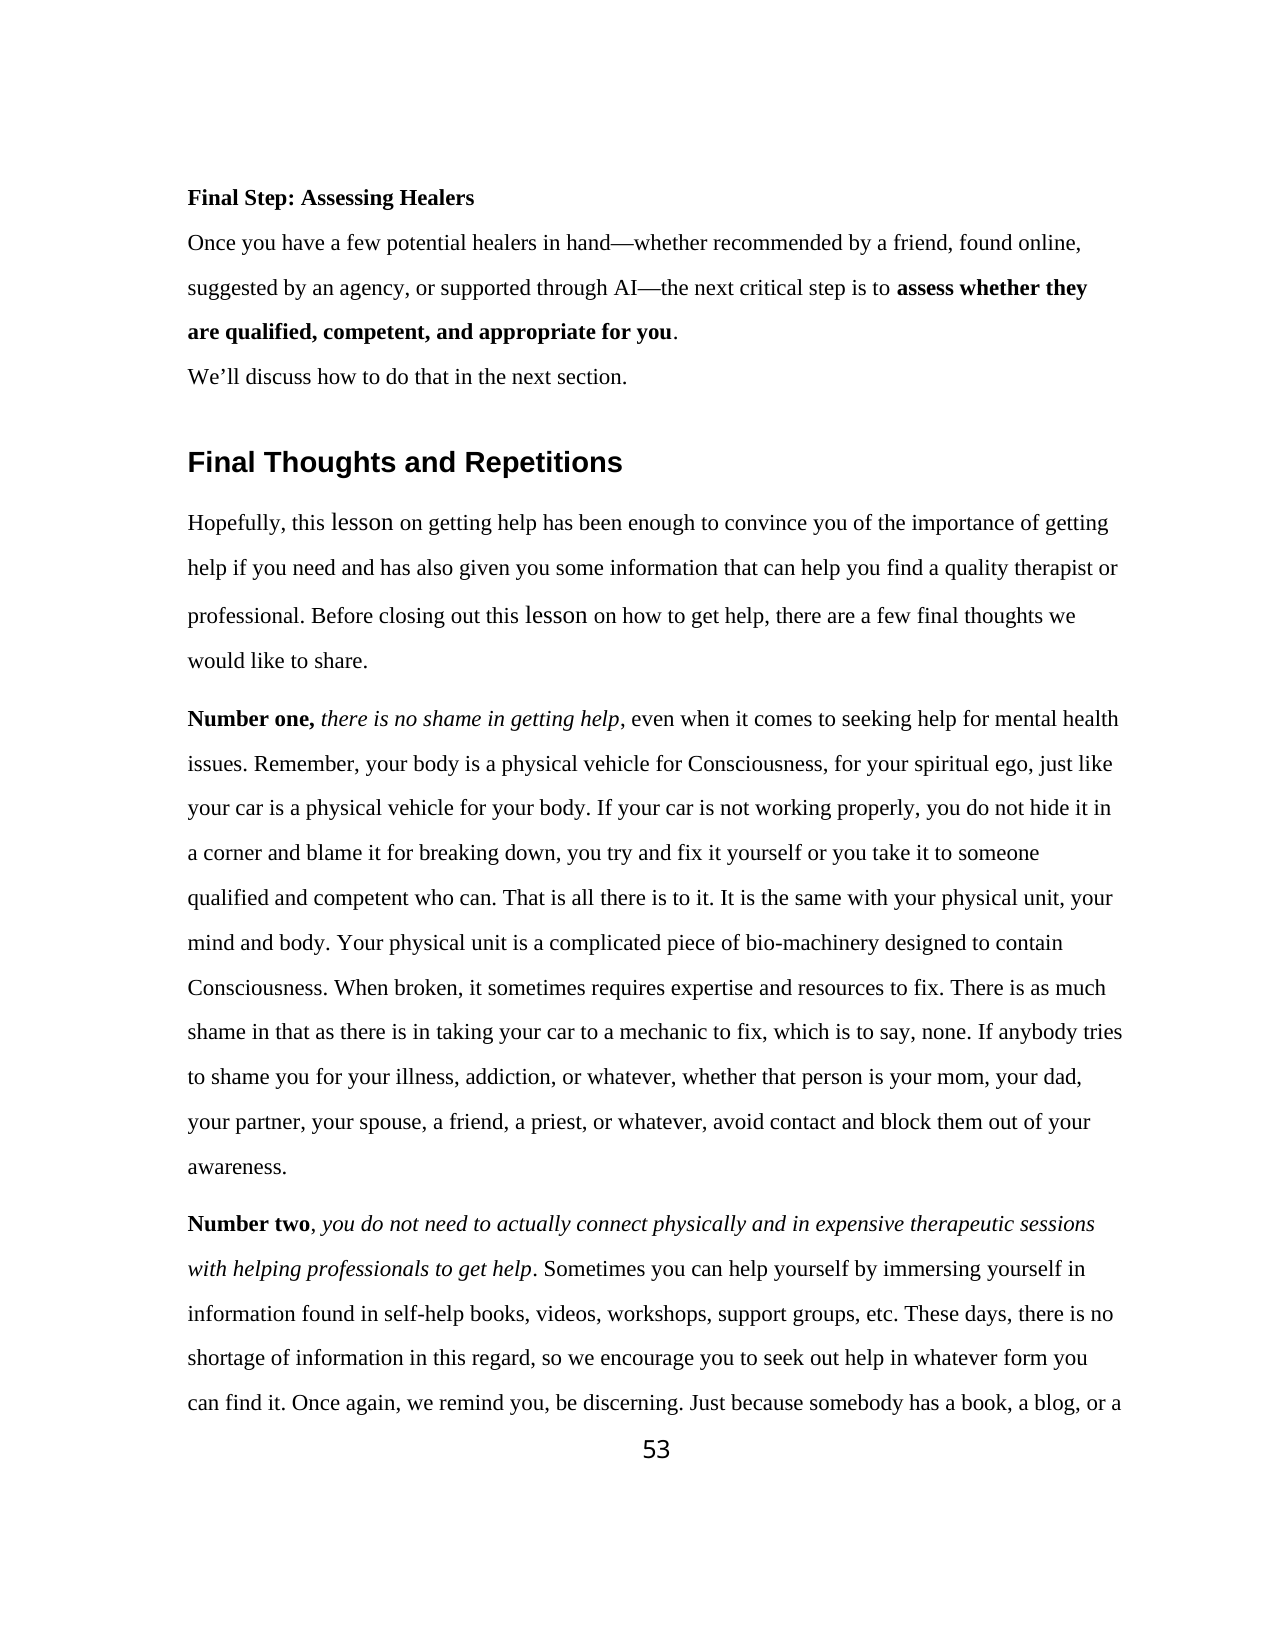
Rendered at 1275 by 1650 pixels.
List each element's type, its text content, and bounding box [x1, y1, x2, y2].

text Hopefully, this lesson on getting help has been enough to convince you of the importance of getting help if you need and has also given you some information that can help you find a quality therapist or professional. Before closing out this lesson on how to get help, there are a few final thoughts we would like to share. [187, 507, 1125, 674]
text Final Step: Assessing Healers Once you have a few potential healers in hand—whether recommended by a friend, found online, suggested by an agency, or supported through AI—the next critical step is to assess whether they are qualified, competent, and appropriate for you. We’ll discuss how to do that in the next section. [187, 184, 1125, 389]
subtitle Final Thoughts and Repetitions [187, 446, 1125, 479]
text Number one, there is no shame in getting help, even when it comes to seeking help for mental health issues. Remember, your body is a physical vehicle for Consciousness, for your spiritual ego, just like your car is a physical vehicle for your body. If your car is not working properly, you do not hide it in a corner and blame it for breaking down, you try and fix it yourself or you take it to someone qualified and competent who can. That is all there is to it. It is the same with your physical unit, your mind and body. Your physical unit is a complicated piece of bio-machinery designed to contain Consciousness. When broken, it sometimes requires expertise and resources to fix. There is as much shame in that as there is in taking your car to a mechanic to fix, which is to say, none. If anybody tries to shame you for your illness, addiction, or whatever, whether that person is your mom, your dad, your partner, your spouse, a friend, a priest, or whatever, avoid contact and block them out of your awareness. [187, 705, 1125, 1179]
text Number two, you do not need to actually connect physically and in expensive therapeutic sessions with helping professionals to get help. Sometimes you can help yourself by immersing yourself in information found in self-help books, videos, workshops, support groups, etc. These days, there is no shortage of information in this regard, so we encourage you to seek out help in whatever form you can find it. Once again, we remind you, be discerning. Just because somebody has a book, a blog, or a [187, 1210, 1125, 1416]
